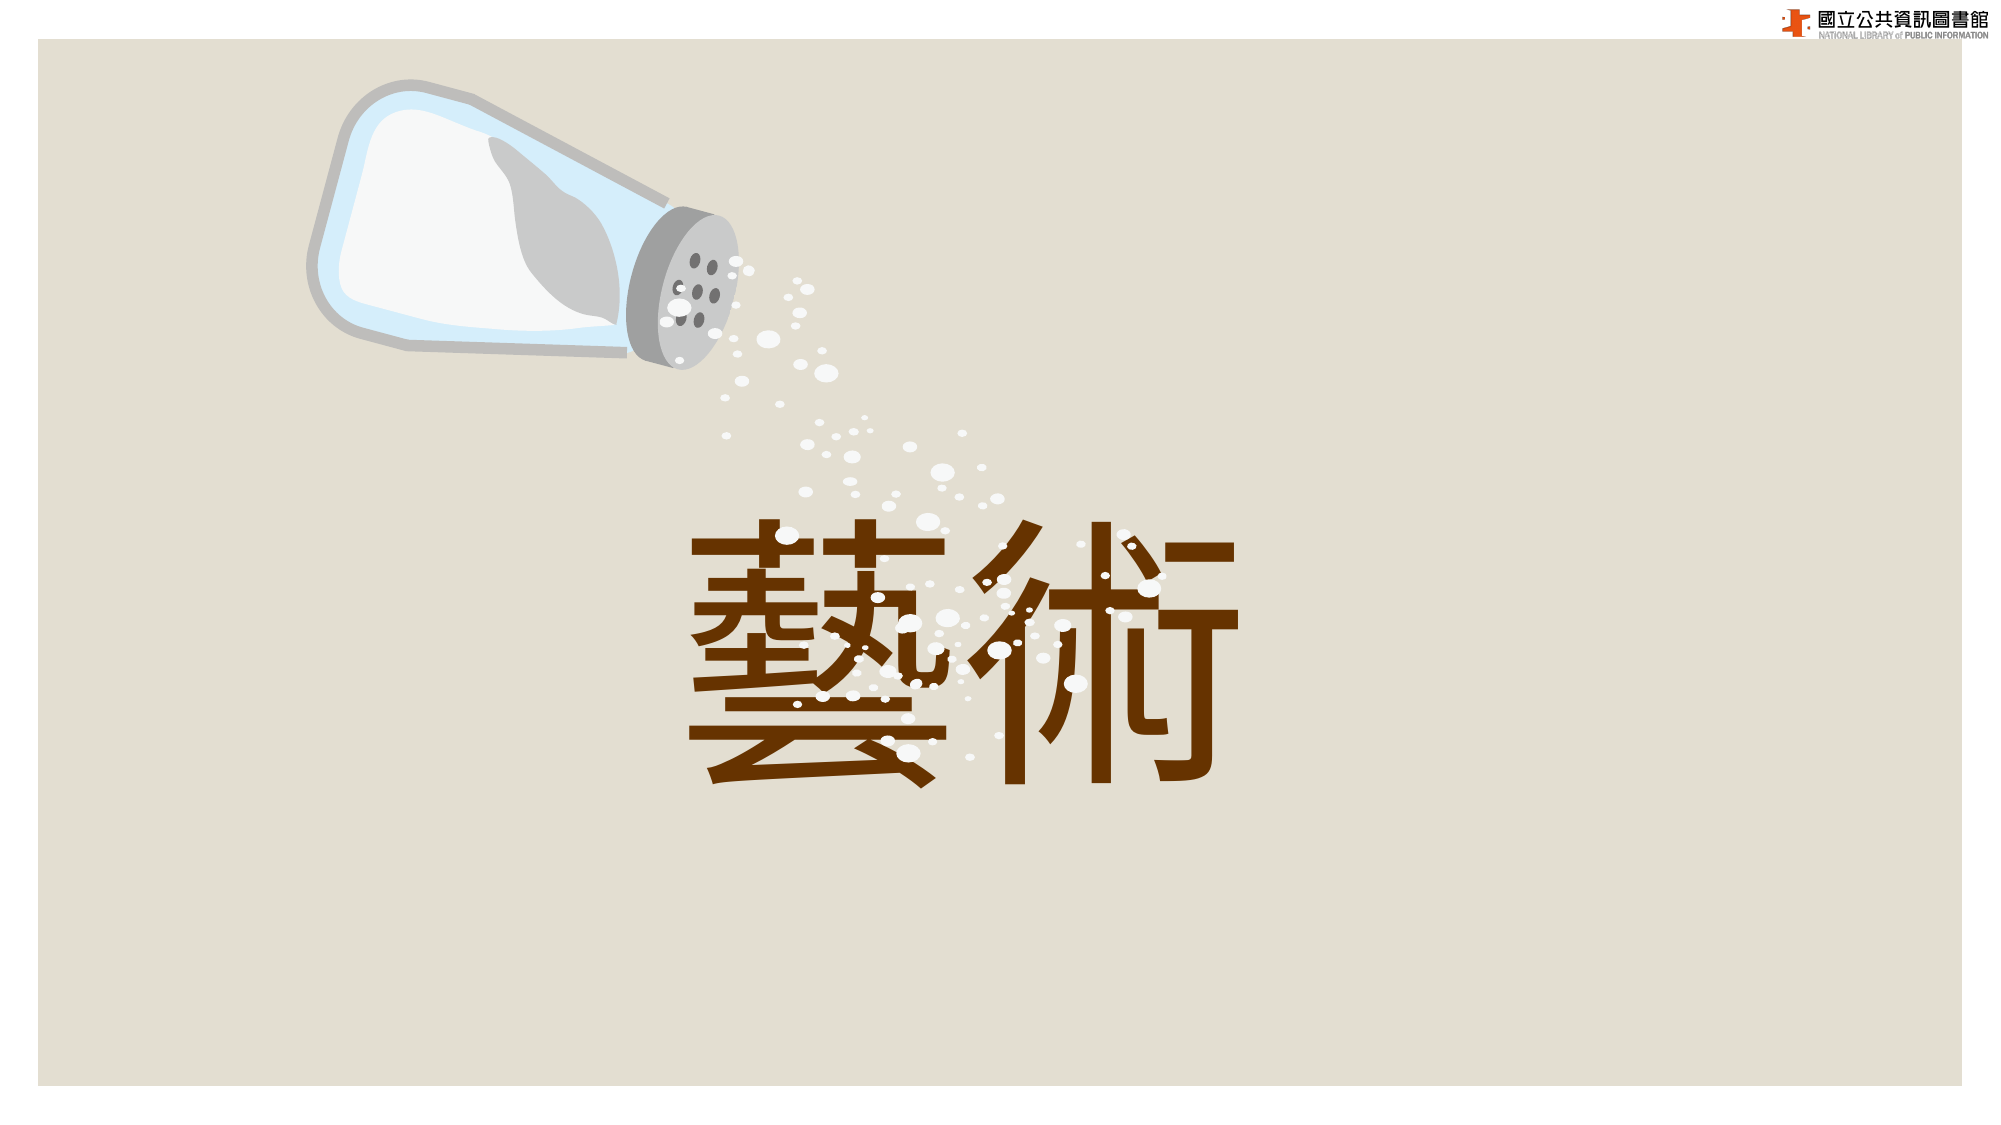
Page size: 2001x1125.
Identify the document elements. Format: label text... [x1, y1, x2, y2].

picture [288, 62, 1167, 763]
text_box 藝術 [659, 466, 1366, 982]
